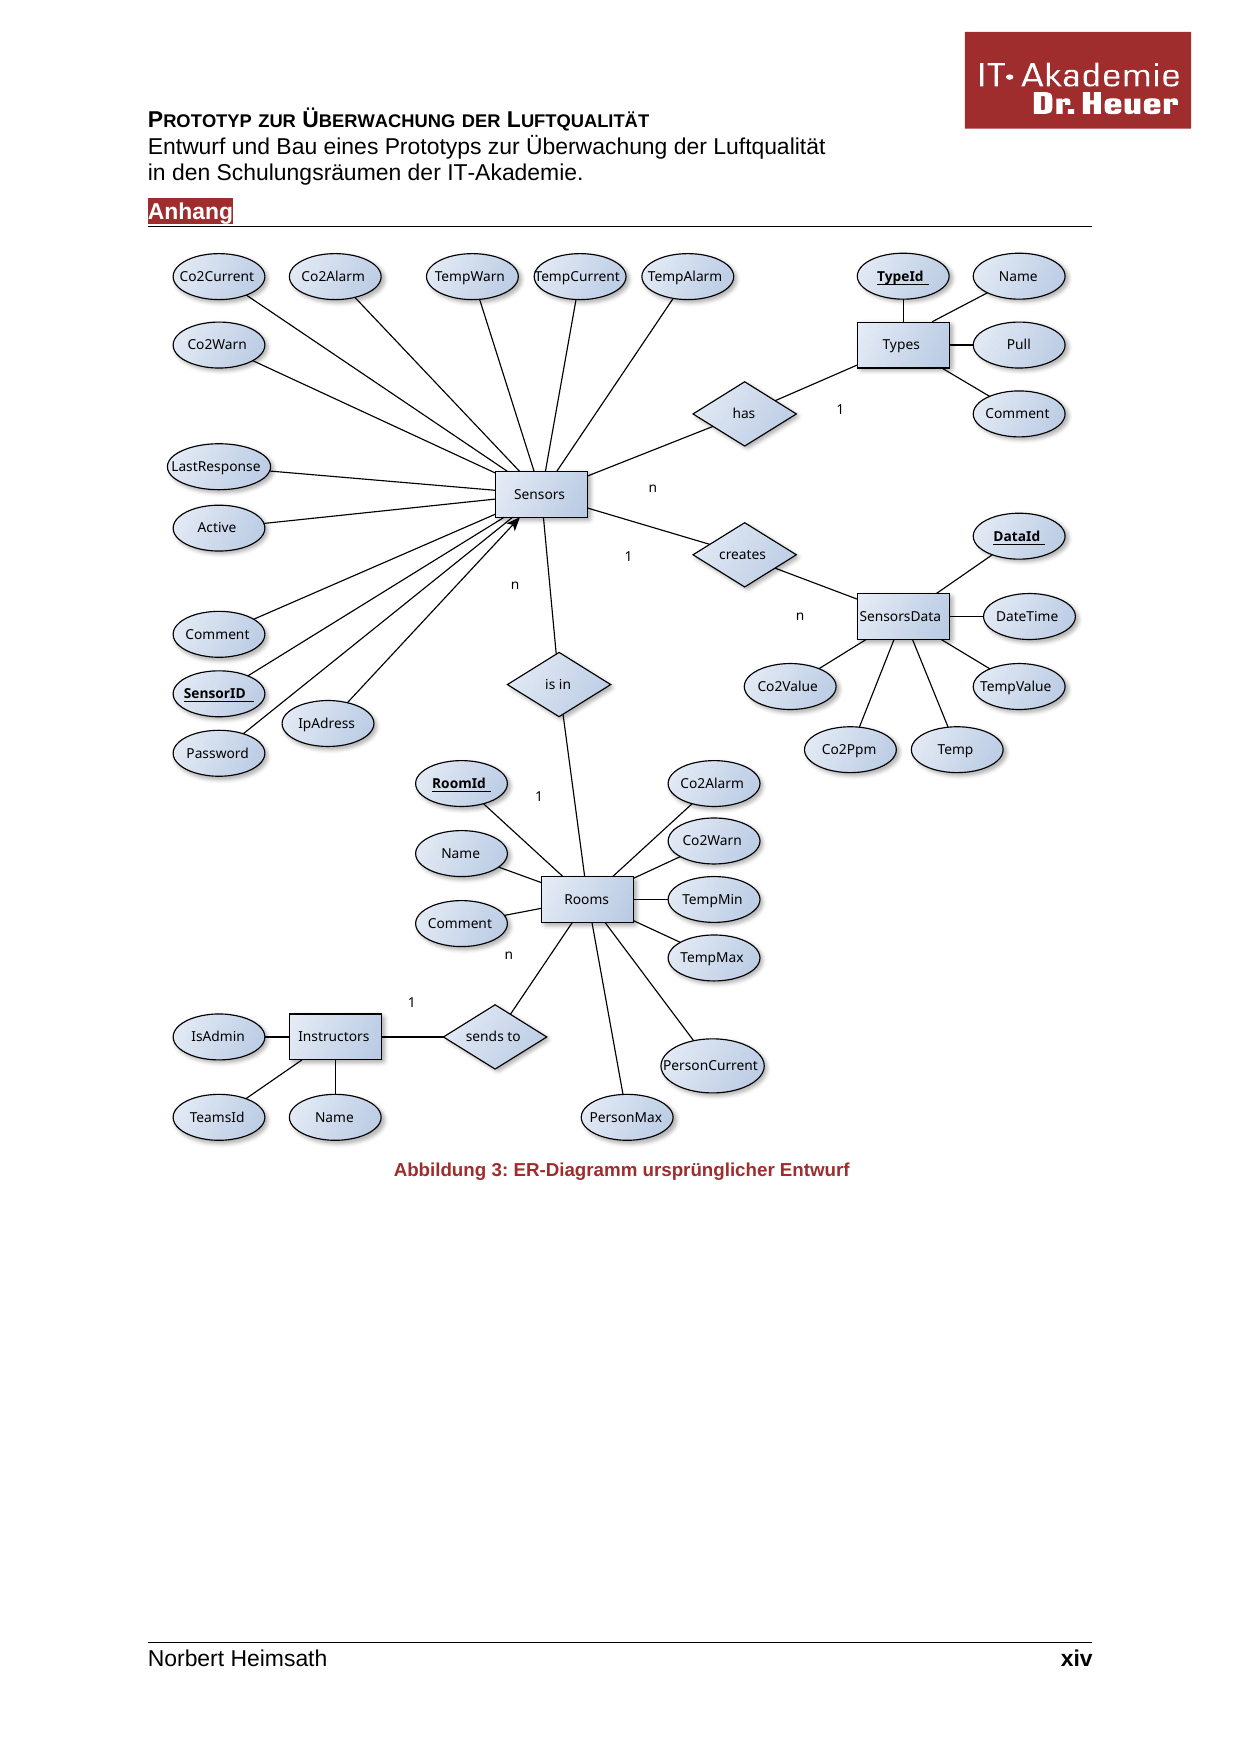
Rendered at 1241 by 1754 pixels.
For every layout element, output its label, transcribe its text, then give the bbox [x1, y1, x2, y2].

text Abbildung 3: ER-Diagramm ursprünglicher Entwurf [149, 1158, 1094, 1180]
